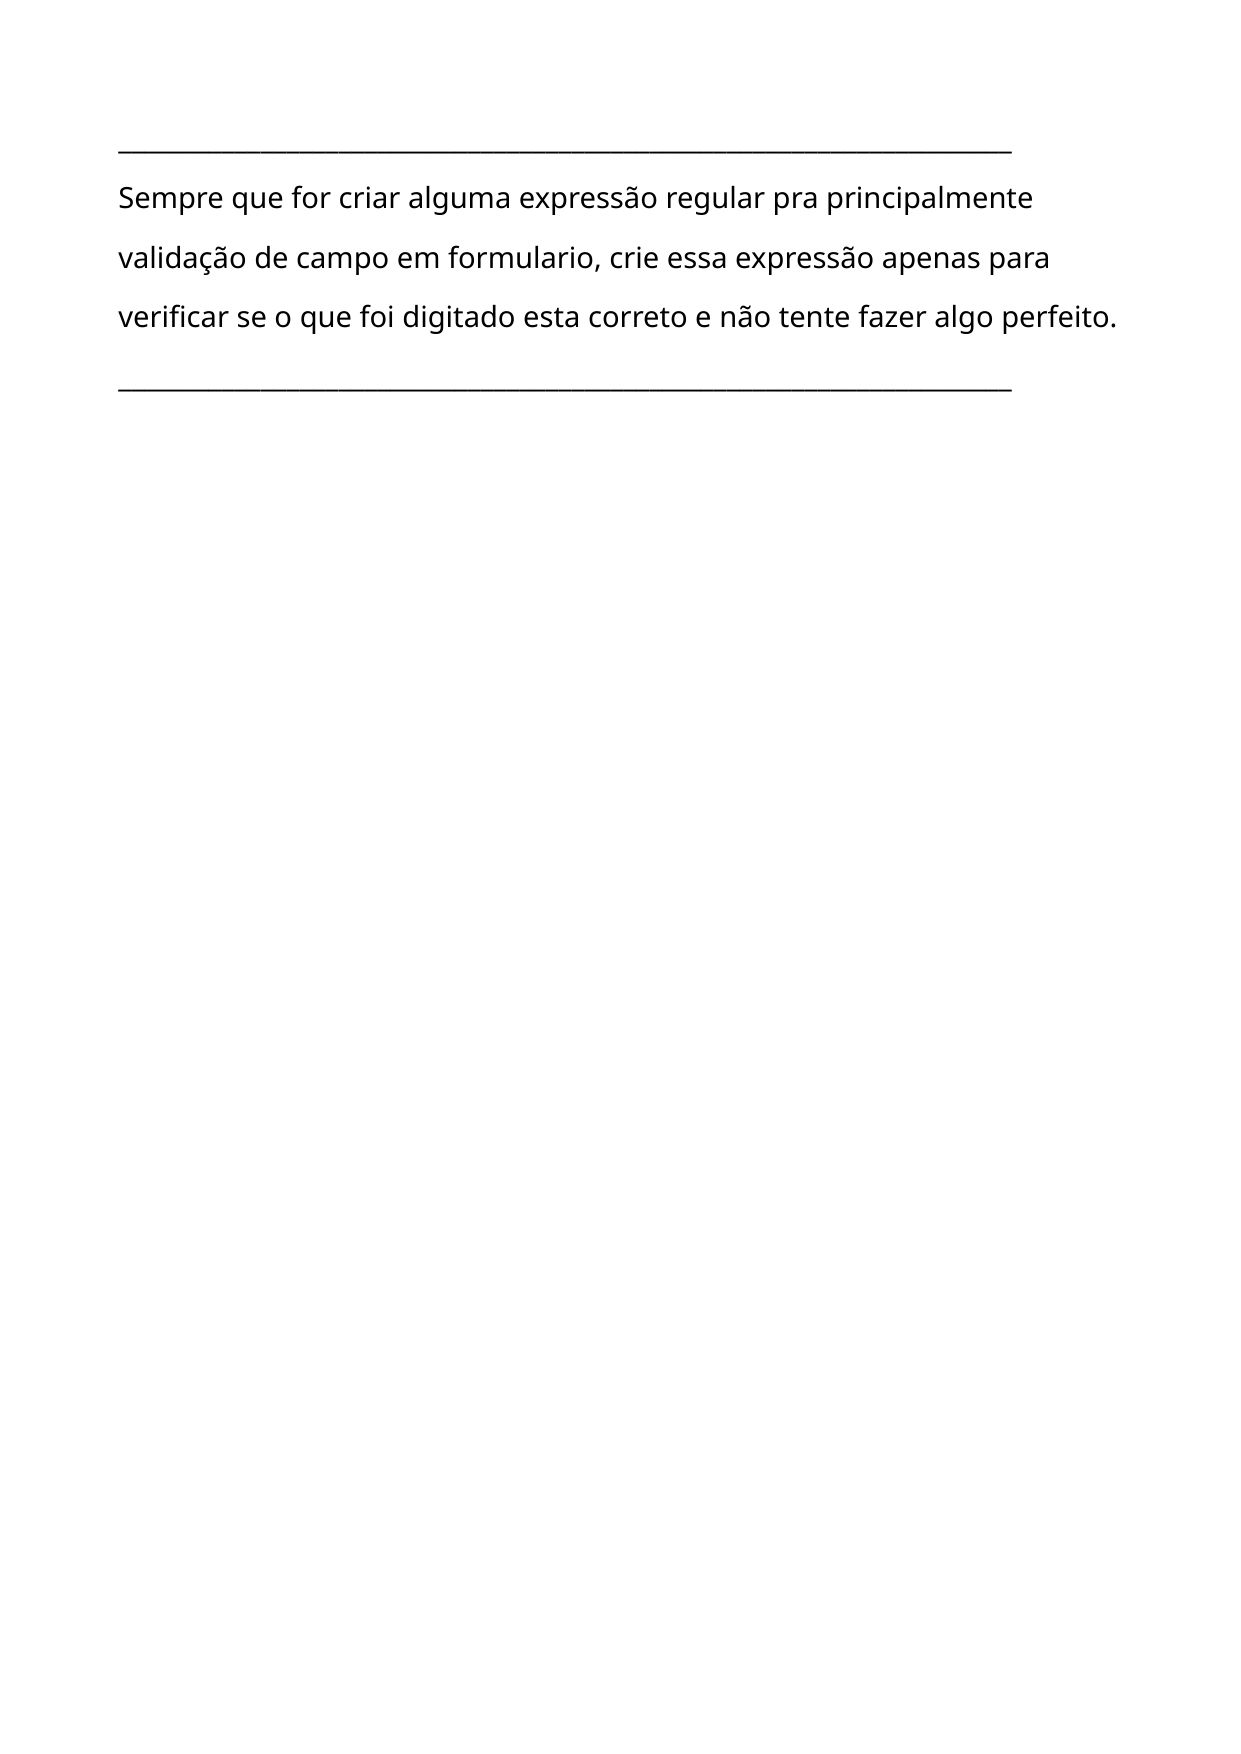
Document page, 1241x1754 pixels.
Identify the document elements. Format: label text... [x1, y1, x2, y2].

text _____________________________________________________________________ [118, 356, 1122, 396]
text _____________________________________________________________________ [118, 118, 1122, 158]
text Sempre que for criar alguma expressão regular pra principalmente validação de campo em formulario, crie essa expressão apenas para verificar se o que foi digitado esta correto e não tente fazer algo perfeito. [118, 178, 1122, 336]
